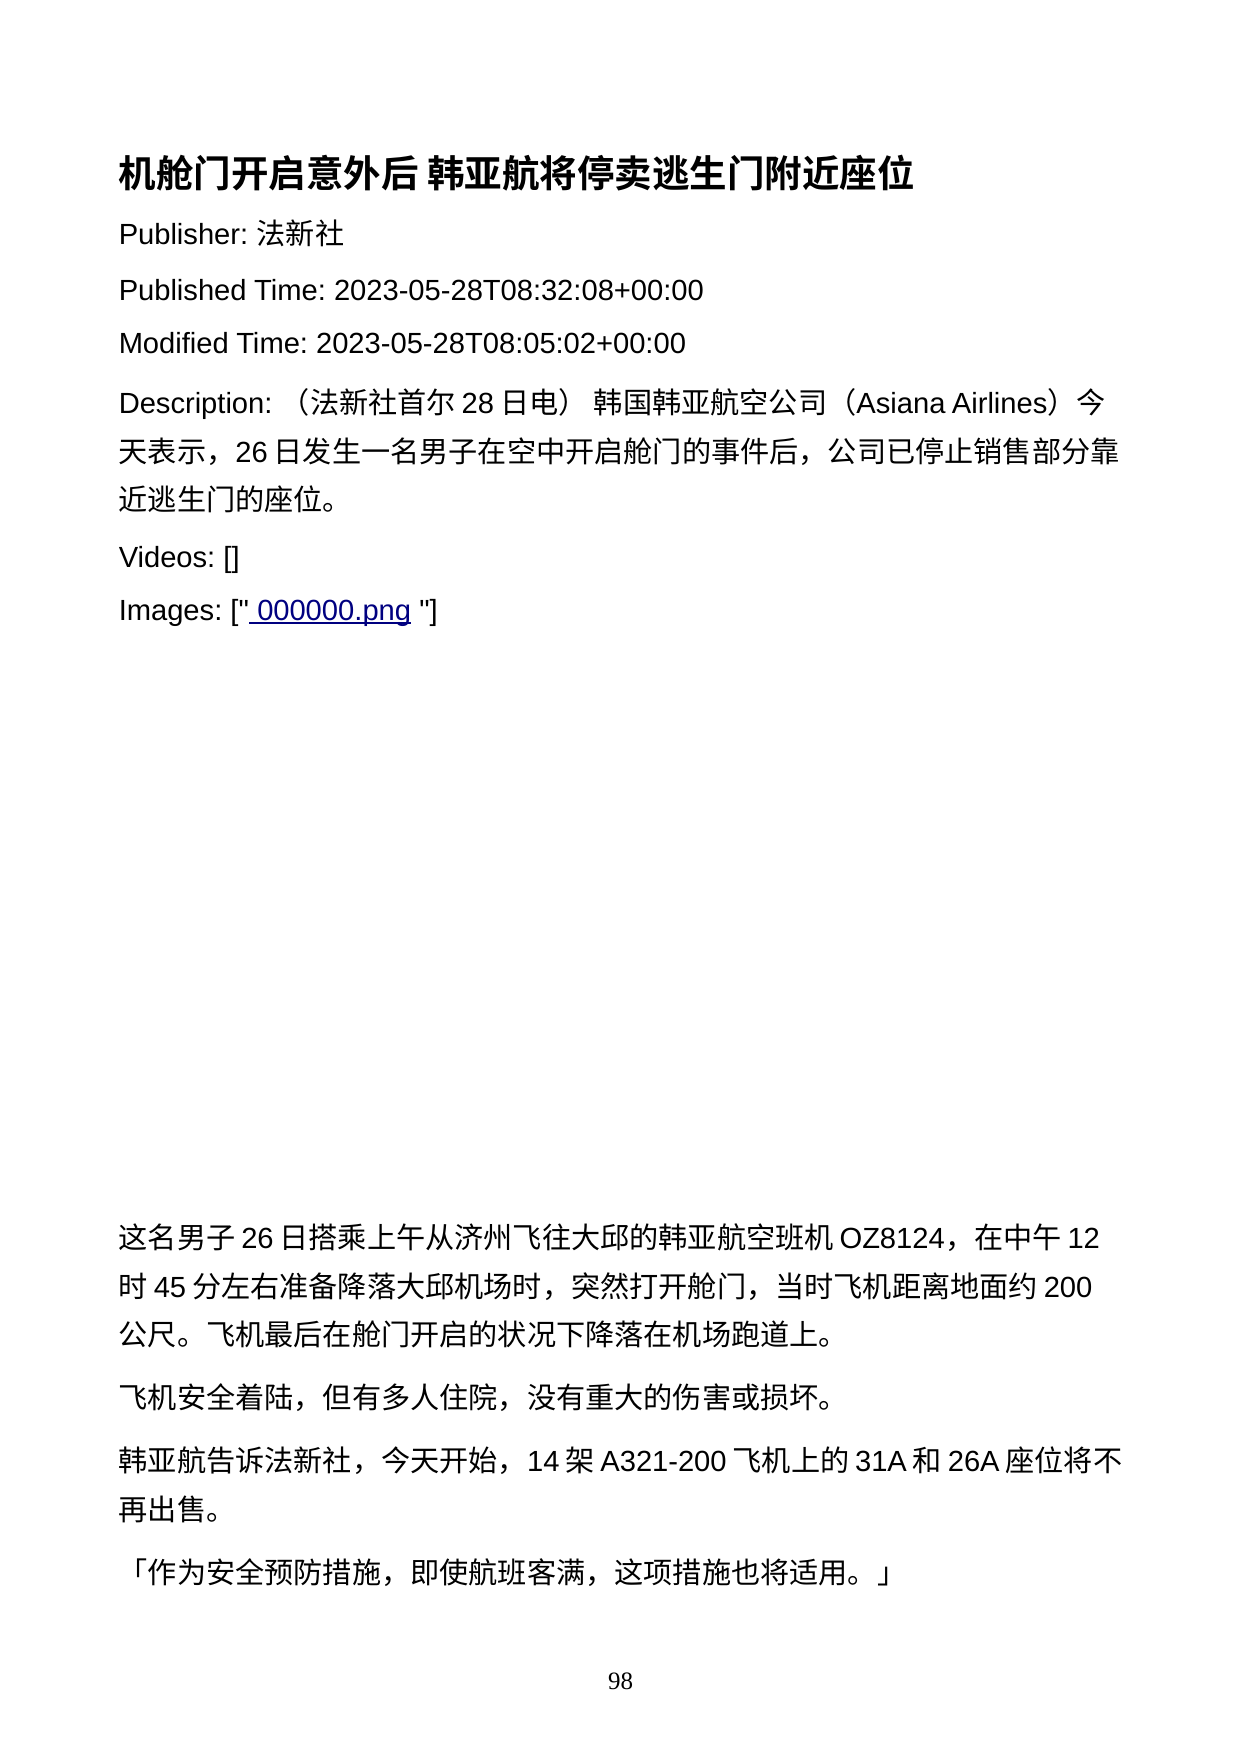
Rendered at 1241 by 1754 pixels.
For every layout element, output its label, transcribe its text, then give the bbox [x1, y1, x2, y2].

text Description: （法新社首尔28日电） 韩国韩亚航空公司（Asiana Airlines）今天表示，26日发生一名男子在空中开启舱门的事件后，公司已停止销售部分靠近逃生门的座位。 [118, 380, 1122, 519]
text Publisher: 法新社 [118, 210, 1122, 253]
text Modified Time: 2023-05-28T08:05:02+00:00 [118, 327, 1122, 360]
text 「作为安全预防措施，即使航班客满，这项措施也将适用。」 [118, 1549, 1122, 1592]
text Images: [" 000000.png "] [118, 593, 1122, 627]
subtitle 机舱门开启意外后 韩亚航将停卖逃生门附近座位 [118, 143, 1122, 198]
text 这名男子26日搭乘上午从济州飞往大邱的韩亚航空班机OZ8124，在中午12时45分左右准备降落大邱机场时，突然打开舱门，当时飞机距离地面约200公尺。飞机最后在舱门开启的状况下降落在机场跑道上。 [118, 1214, 1122, 1354]
text Videos: [] [118, 540, 1122, 573]
text 韩亚航告诉法新社，今天开始，14架A321-200飞机上的31A和26A座位将不再出售。 [118, 1438, 1122, 1529]
text 飞机安全着陆，但有多人住院，没有重大的伤害或损坏。 [118, 1375, 1122, 1417]
text Published Time: 2023-05-28T08:32:08+00:00 [118, 273, 1122, 307]
